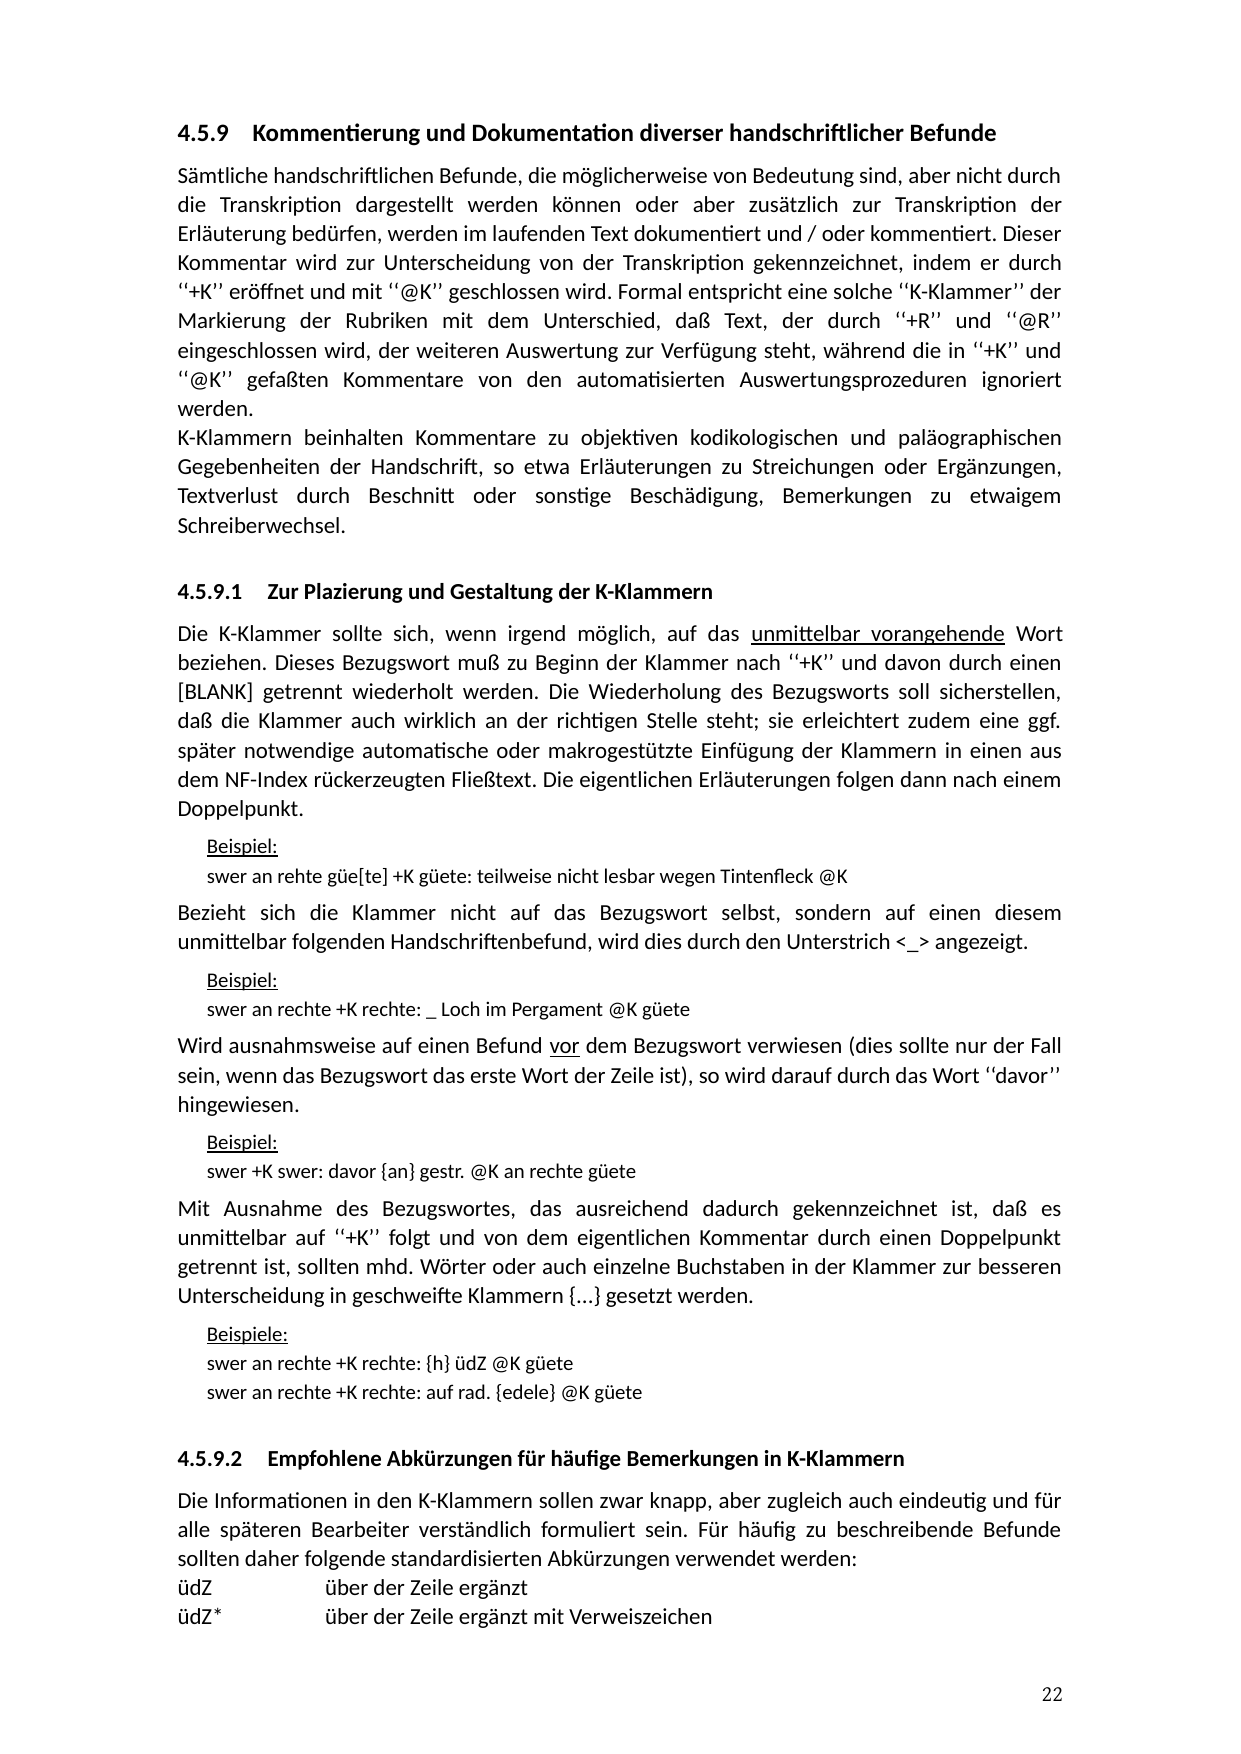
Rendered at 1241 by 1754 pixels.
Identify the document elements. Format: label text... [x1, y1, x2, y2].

text Die K-Klammer sollte sich, wenn irgend möglich, auf das unmittelbar vorangehende Wort beziehen. Dieses Bezugswort muß zu Beginn der Klammer nach ‘‘+K’’ und davon durch einen [BLANK] getrennt wiederholt werden. Die Wiederholung des Bezugsworts soll sicherstellen, daß die Klammer auch wirklich an der richtigen Stelle steht; sie erleichtert zudem eine ggf. später notwendige automatische oder makrogestützte Einfügung der Klammern in einen aus dem NF-Index rückerzeugten Fließtext. Die eigentlichen Erläuterungen folgen dann nach einem Doppelpunkt. [177, 618, 1063, 822]
text üdZ über der Zeile ergänzt [177, 1572, 1063, 1601]
subtitle Zur Plazierung und Gestaltung der K-Klammern [177, 576, 1063, 606]
subtitle Beispiel: [207, 964, 1063, 993]
text Mit Ausnahme des Bezugswortes, das ausreichend dadurch gekennzeichnet ist, daß es unmittelbar auf ‘‘+K’’ folgt und von dem eigentlichen Kommentar durch einen Doppelpunkt getrennt ist, sollten mhd. Wörter oder auch einzelne Buchstaben in der Klammer zur besseren Unterscheidung in geschweifte Klammern {...} gesetzt werden. [177, 1193, 1063, 1310]
text Sämtliche handschriftlichen Befunde, die möglicherweise von Bedeutung sind, aber nicht durch die Transkription dargestellt werden können oder aber zusätzlich zur Transkription der Erläuterung bedürfen, werden im laufenden Text dokumentiert und / oder kommentiert. Dieser Kommentar wird zur Unterscheidung von der Transkription gekennzeichnet, indem er durch ‘‘+K’’ eröffnet und mit ‘‘@K’’ geschlossen wird. Formal entspricht eine solche ‘‘K-Klammer’’ der Markierung der Rubriken mit dem Unterschied, daß Text, der durch ‘‘+R’’ und ‘‘@R’’ eingeschlossen wird, der weiteren Auswertung zur Verfügung steht, während die in ‘‘+K’’ und ‘‘@K’’ gefaßten Kommentare von den automatisierten Auswertungsprozeduren ignoriert werden. [177, 160, 1063, 422]
text swer an rechte +K rechte: {h} üdZ @K güete [207, 1347, 1063, 1376]
text swer +K swer: davor {an} gestr. @K an rechte güete [207, 1156, 1063, 1185]
text swer an rehte güe[te] +K güete: teilweise nicht lesbar wegen Tintenfleck @K [207, 860, 1063, 889]
text Die Informationen in den K-Klammern sollen zwar knapp, aber zugleich auch eindeutig und für alle späteren Bearbeiter verständlich formuliert sein. Für häufig zu beschreibende Befunde sollten daher folgende standardisierten Abkürzungen verwendet werden: [177, 1485, 1063, 1572]
text Wird ausnahmsweise auf einen Befund vor dem Bezugswort verwiesen (dies sollte nur der Fall sein, wenn das Bezugswort das erste Wort der Zeile ist), so wird darauf durch das Wort ‘‘davor’’ hingewiesen. [177, 1031, 1063, 1118]
text üdZ* über der Zeile ergänzt mit Verweiszeichen [177, 1601, 1063, 1631]
subtitle Beispiele: [207, 1318, 1063, 1347]
text K-Klammern beinhalten Kommentare zu objektiven kodikologischen und paläographischen Gegebenheiten der Handschrift, so etwa Erläuterungen zu Streichungen oder Ergänzungen, Textverlust durch Beschnitt oder sonstige Beschädigung, Bemerkungen zu etwaigem Schreiberwechsel. [177, 422, 1063, 539]
subtitle Kommentierung und Dokumentation diverser handschriftlicher Befunde [177, 118, 1063, 147]
text Bezieht sich die Klammer nicht auf das Bezugswort selbst, sondern auf einen diesem unmittelbar folgenden Handschriftenbefund, wird dies durch den Unterstrich <_> angezeigt. [177, 897, 1063, 956]
subtitle Empfohlene Abkürzungen für häufige Bemerkungen in K-Klammern [177, 1443, 1063, 1472]
subtitle Beispiel: [207, 831, 1063, 860]
subtitle Beispiel: [207, 1126, 1063, 1156]
text swer an rechte +K rechte: _ Loch im Pergament @K güete [207, 993, 1063, 1022]
text swer an rechte +K rechte: auf rad. {edele} @K güete [207, 1376, 1063, 1406]
